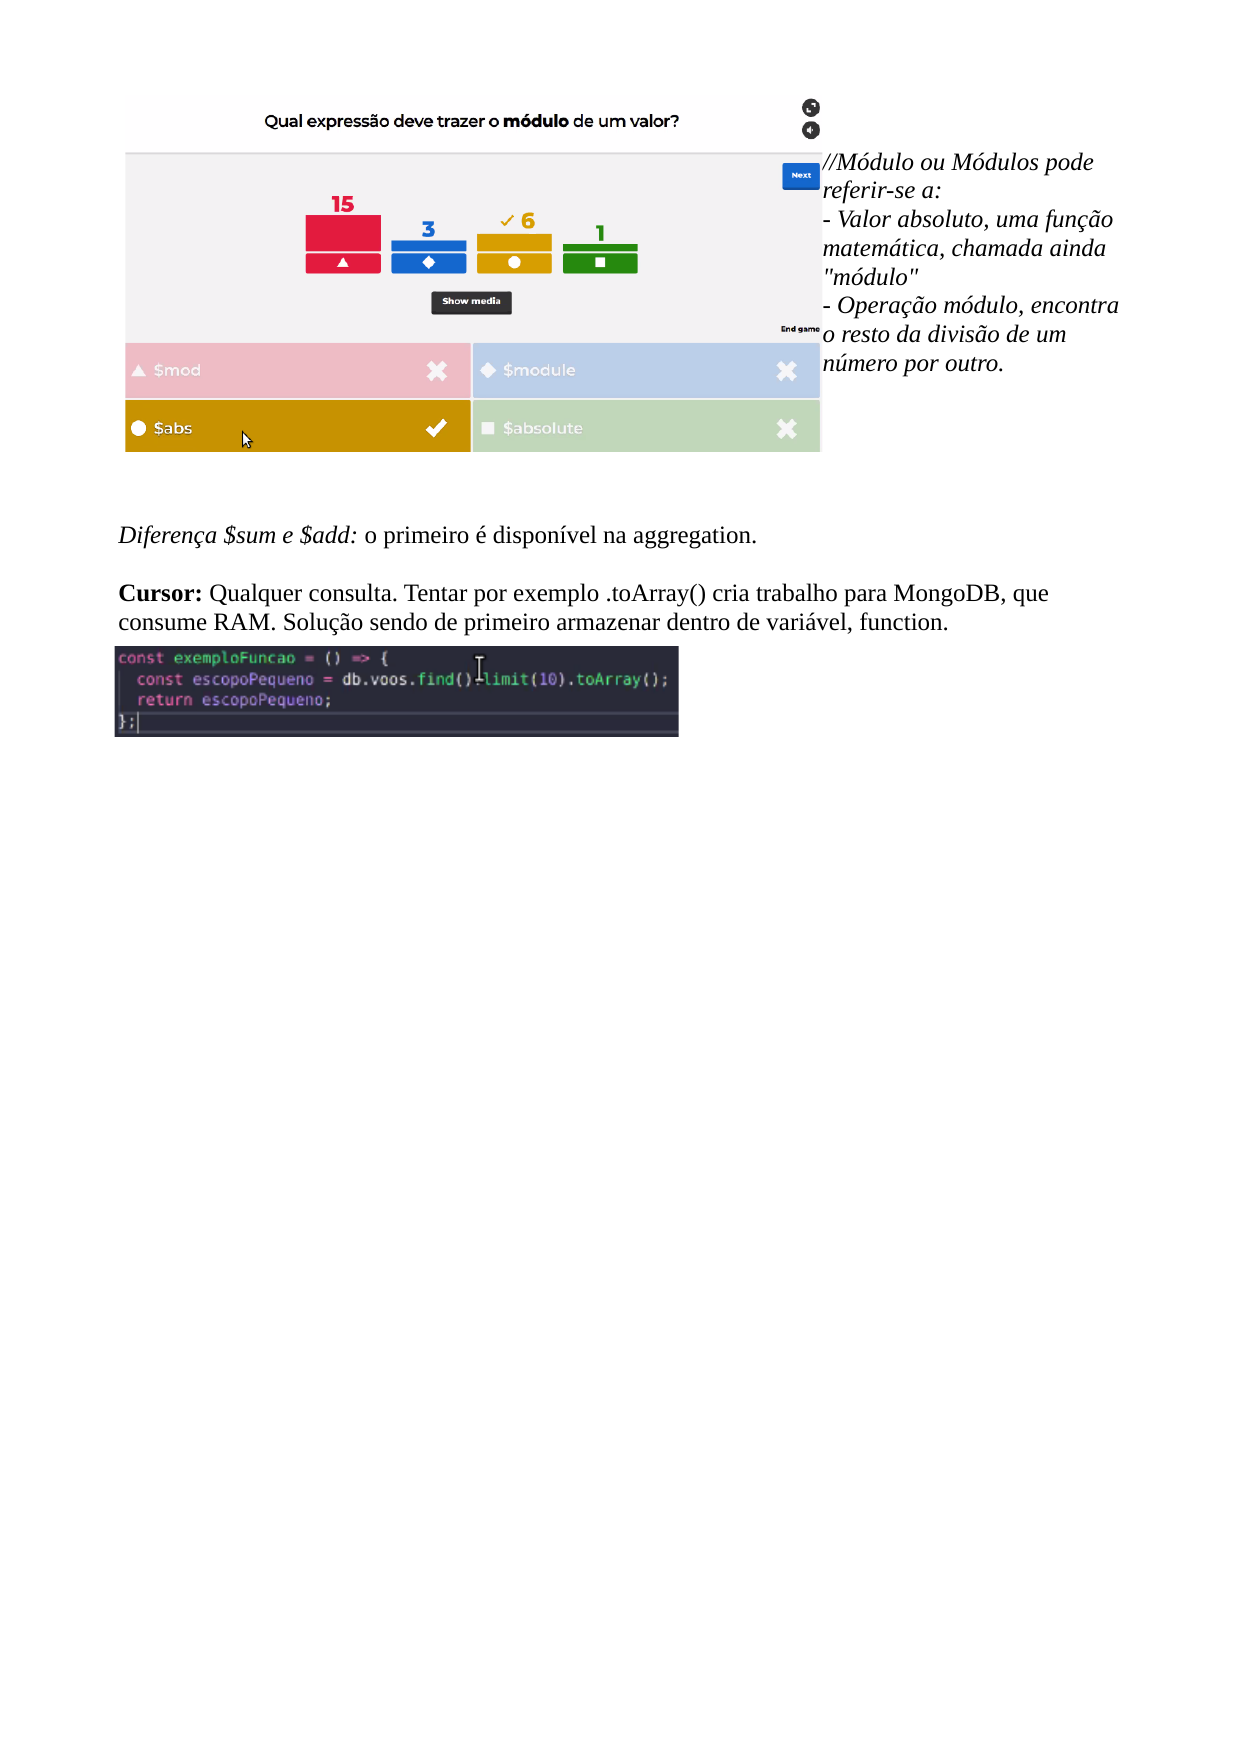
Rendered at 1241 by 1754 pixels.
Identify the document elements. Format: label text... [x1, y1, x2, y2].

picture [125, 95, 823, 452]
text - Operação módulo, encontra o resto da divisão de um número por outro. [823, 291, 1122, 377]
text Cursor: Qualquer consulta. Tentar por exemplo .toArray() cria trabalho para MongoDB, que consume RAM. Solução sendo de primeiro armazenar dentro de variável, function. [118, 578, 1122, 636]
text //Módulo ou Módulos pode referir-se a: [823, 147, 1122, 204]
picture [114, 646, 679, 737]
text - Valor absoluto, uma função matemática, chamada ainda "módulo" [823, 204, 1122, 291]
text Diferença $sum e $add: o primeiro é disponível na aggregation. [118, 521, 1122, 549]
